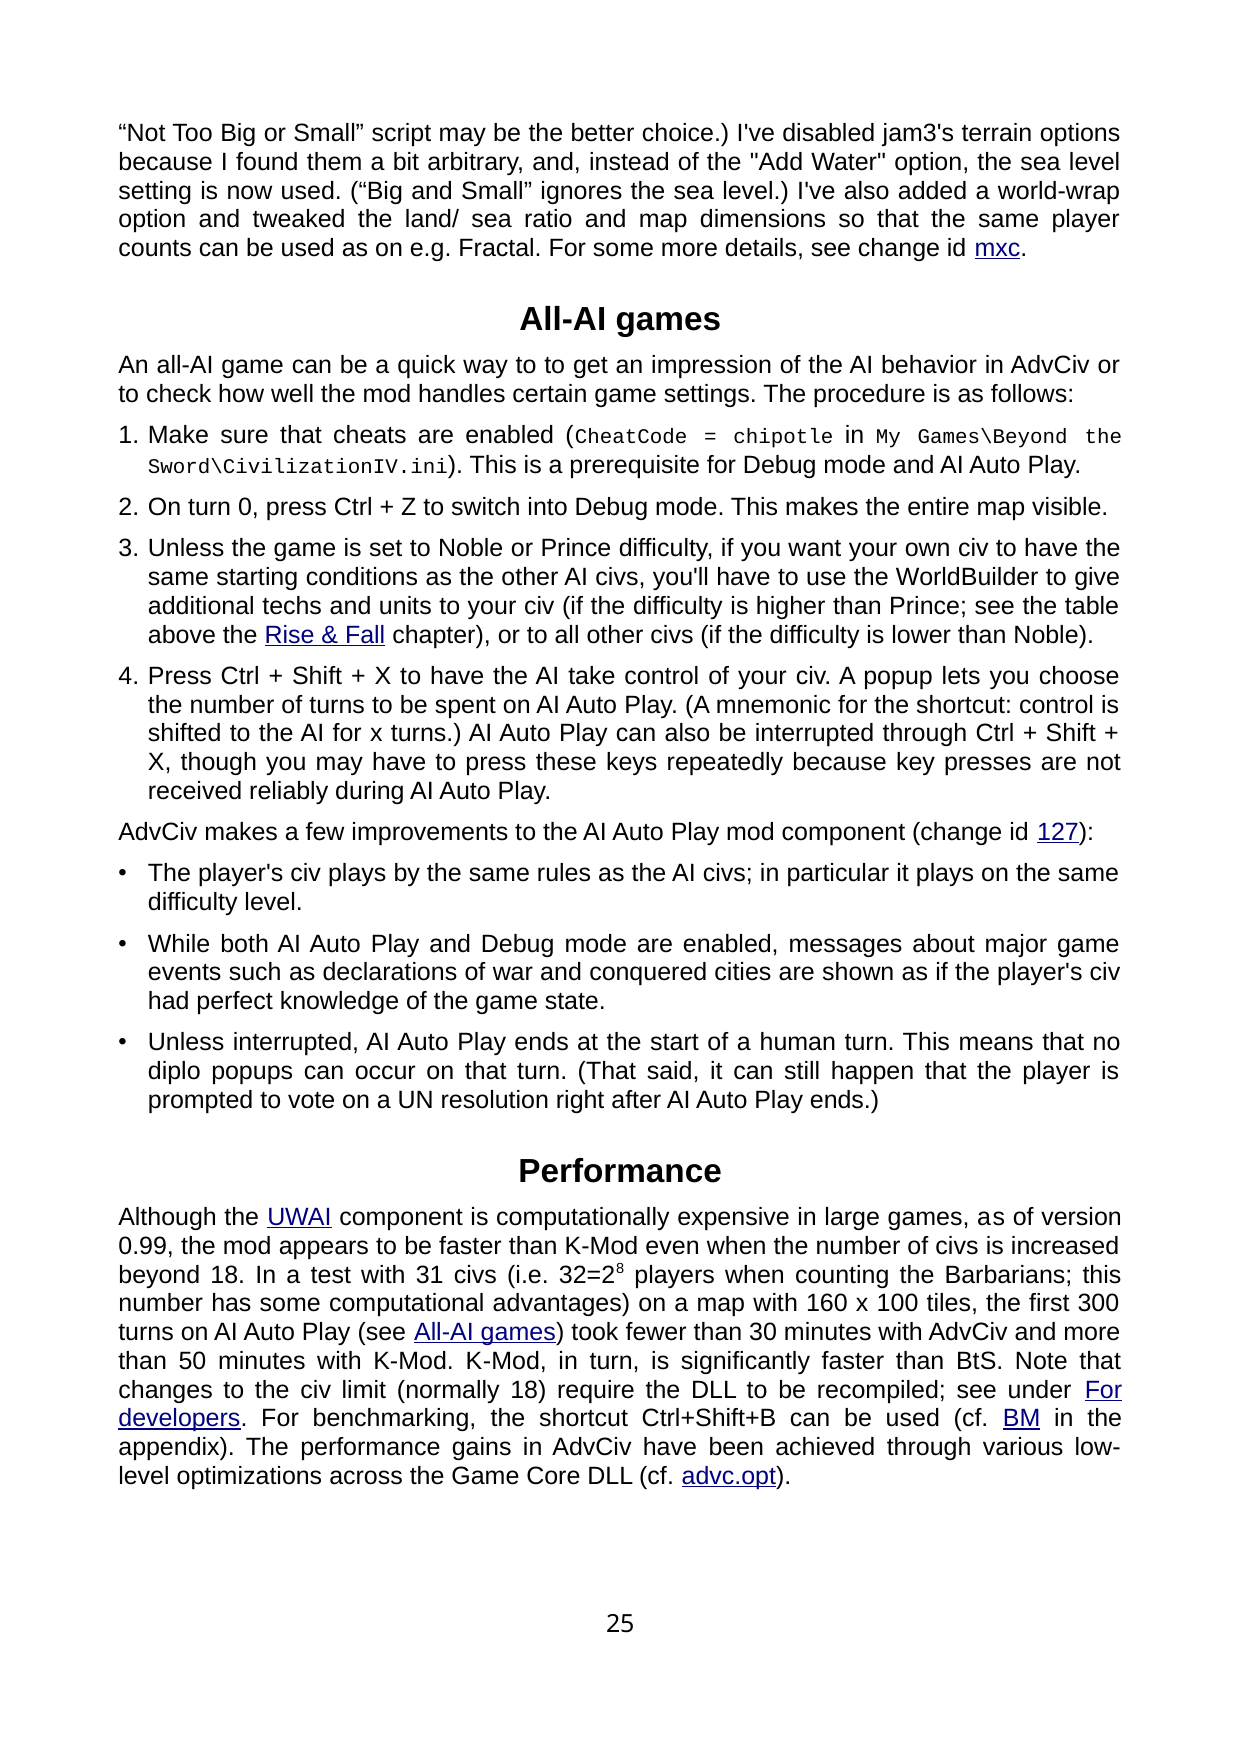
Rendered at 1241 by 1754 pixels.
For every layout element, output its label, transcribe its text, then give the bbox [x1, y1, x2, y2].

list While both AI Auto Play and Debug mode are enabled, messages about major game events such as declarations of war and conquered cities are shown as if the player's civ had perfect knowledge of the game state. [118, 928, 1122, 1015]
subtitle Performance [118, 1151, 1122, 1190]
list Make sure that cheats are enabled (CheatCode = chipotle in My Games\Beyond the Sword\CivilizationIV.ini). This is a prerequisite for Debug mode and AI Auto Play. [118, 420, 1122, 480]
list The player's civ plays by the same rules as the AI civs; in particular it plays on the same difficulty level. [118, 858, 1122, 916]
text AdvCiv makes a few improvements to the AI Auto Play mod component (change id 127): [118, 817, 1122, 846]
text “Not Too Big or Small” script may be the better choice.) I've disabled jam3's terrain options because I found them a bit arbitrary, and, instead of the "Add Water" option, the sea level setting is now used. (“Big and Small” ignores the sea level.) I've also added a world-wrap option and tweaked the land/ sea ratio and map dimensions so that the same player counts can be used as on e.g. Fractal. For some more details, see change id mxc. [118, 118, 1122, 262]
list On turn 0, press Ctrl + Z to switch into Debug mode. This makes the entire map visible. [118, 492, 1122, 521]
list Press Ctrl + Shift + X to have the AI take control of your civ. A popup lets you choose the number of turns to be spent on AI Auto Play. (A mnemonic for the shortcut: control is shifted to the AI for x turns.) AI Auto Play can also be interrupted through Ctrl + Shift + X, though you may have to press these keys repeatedly because key presses are not received reliably during AI Auto Play. [118, 661, 1122, 805]
subtitle All-AI games [118, 299, 1122, 338]
text An all-AI game can be a quick way to to get an impression of the AI behavior in AdvCiv or to check how well the mod handles certain game settings. The procedure is as follows: [118, 350, 1122, 408]
list Unless interrupted, AI Auto Play ends at the start of a human turn. This means that no diplo popups can occur on that turn. (That said, it can still happen that the player is prompted to vote on a UN resolution right after AI Auto Play ends.) [118, 1027, 1122, 1114]
text Although the UWAI component is computationally expensive in large games, as of version 0.99, the mod appears to be faster than K-Mod even when the number of civs is increased beyond 18. In a test with 31 civs (i.e. 32=28 players when counting the Barbarians; this number has some computational advantages) on a map with 160 x 100 tiles, the first 300 turns on AI Auto Play (see All-AI games) took fewer than 30 minutes with AdvCiv and more than 50 minutes with K-Mod. K‑Mod, in turn, is significantly faster than BtS. Note that changes to the civ limit (normally 18) require the DLL to be recompiled; see under For developers. For benchmarking, the shortcut Ctrl+Shift+B can be used (cf. BM in the appendix). The performance gains in AdvCiv have been achieved through various low-level optimizations across the Game Core DLL (cf. advc.opt). [118, 1202, 1122, 1490]
list Unless the game is set to Noble or Prince difficulty, if you want your own civ to have the same starting conditions as the other AI civs, you'll have to use the WorldBuilder to give additional techs and units to your civ (if the difficulty is higher than Prince; see the table above the Rise & Fall chapter), or to all other civs (if the difficulty is lower than Noble). [118, 533, 1122, 648]
